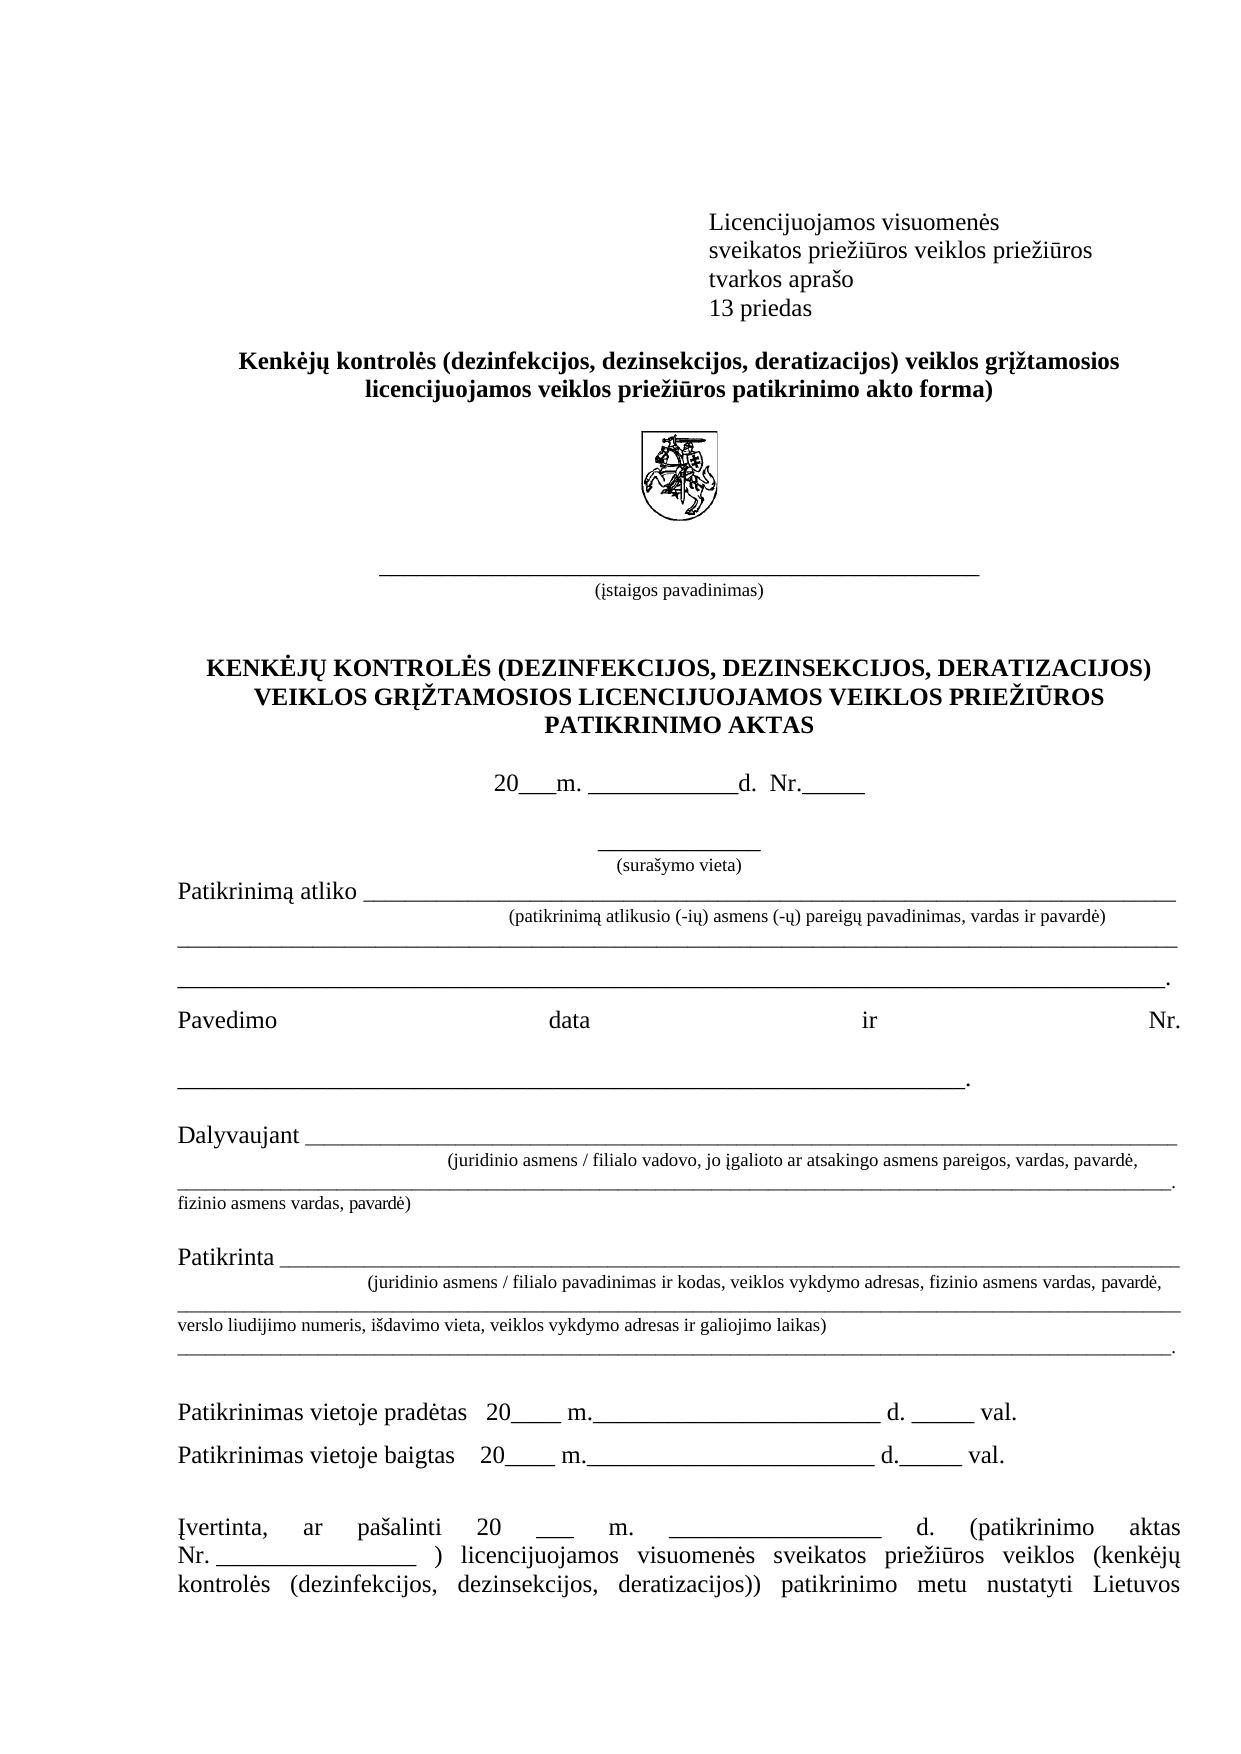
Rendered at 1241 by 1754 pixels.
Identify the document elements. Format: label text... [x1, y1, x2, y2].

text Patikrinta ________________________________________________________________________________________________ [177, 1242, 1181, 1271]
text __________________________________________________________________________________________________________. [177, 1336, 1181, 1357]
text Įvertinta, ar pašalinti 20 ___ m. _________________ d. (patikrinimo aktas Nr. ________________ ) licencijuojamos visuomenės sveikatos priežiūros veiklos (kenkėjų kontrolės (dezinfekcijos, dezinsekcijos, deratizacijos)) patikrinimo metu nustatyti Lietuvos [177, 1512, 1181, 1598]
text (juridinio asmens / filialo vadovo, jo įgalioto ar atsakingo asmens pareigos, vardas, pavardė, [312, 1149, 1181, 1171]
text sveikatos priežiūros veiklos priežiūros [177, 235, 1216, 264]
text ________________________________________________ [177, 550, 1181, 578]
text KENKĖJŲ KONTROLĖS (DEZINFEKCIJOS, DEZINSEKCIJOS, DERATIZACIJOS) VEIKLOS GRĮŽTAMOSIOS LICENCIJUOJAMOS VEIKLOS PRIEŽIŪROS PATIKRINIMO AKTAS [177, 653, 1181, 739]
text _______________________________________________________________________________. [177, 962, 1181, 991]
text (patikrinimą atlikusio (-ių) asmens (-ų) pareigų pavadinimas, vardas ir pavardė) [177, 904, 1181, 926]
text (juridinio asmens / filialo pavadinimas ir kodas, veiklos vykdymo adresas, fizinio asmens vardas, pavardė, [312, 1271, 1181, 1293]
text Patikrinimas vietoje pradėtas 20____ m._______________________ d. _____ val. [177, 1397, 1181, 1426]
text _____________ [177, 825, 1181, 854]
text tvarkos aprašo [177, 264, 1216, 293]
text ________________________________________________________________________________________________ [177, 926, 1181, 950]
text Kenkėjų kontrolės (dezinfekcijos, dezinsekcijos, deratizacijos) veiklos grįžtamosios licencijuojamos veiklos priežiūros patikrinimo akto forma) [177, 346, 1181, 403]
text Patikrinimą atliko ______________________________________________________________________________ [177, 876, 1181, 904]
text 20___m. ____________d. Nr._____ [177, 768, 1181, 797]
text __________________________________________________________________________________________________________.fizinio asmens vardas, pavardė) [177, 1171, 1181, 1214]
text ___________________________________________________________________________________________________________ [177, 1293, 1181, 1311]
text Dalyvaujant _____________________________________________________________________________________________ [177, 1120, 1181, 1149]
text 13 priedas [177, 293, 1216, 322]
text verslo liudijimo numeris, išdavimo vieta, veiklos vykdymo adresas ir galiojimo laikas) [177, 1314, 1181, 1336]
text Licencijuojamos visuomenės [177, 207, 1216, 235]
text Pavedimo data ir Nr. _______________________________________________________________. [177, 1005, 1181, 1091]
text (įstaigos pavadinimas) [177, 578, 1181, 600]
text Patikrinimas vietoje baigtas 20____ m._______________________ d._____ val. [177, 1440, 1181, 1469]
text (surašymo vieta) [177, 854, 1181, 876]
